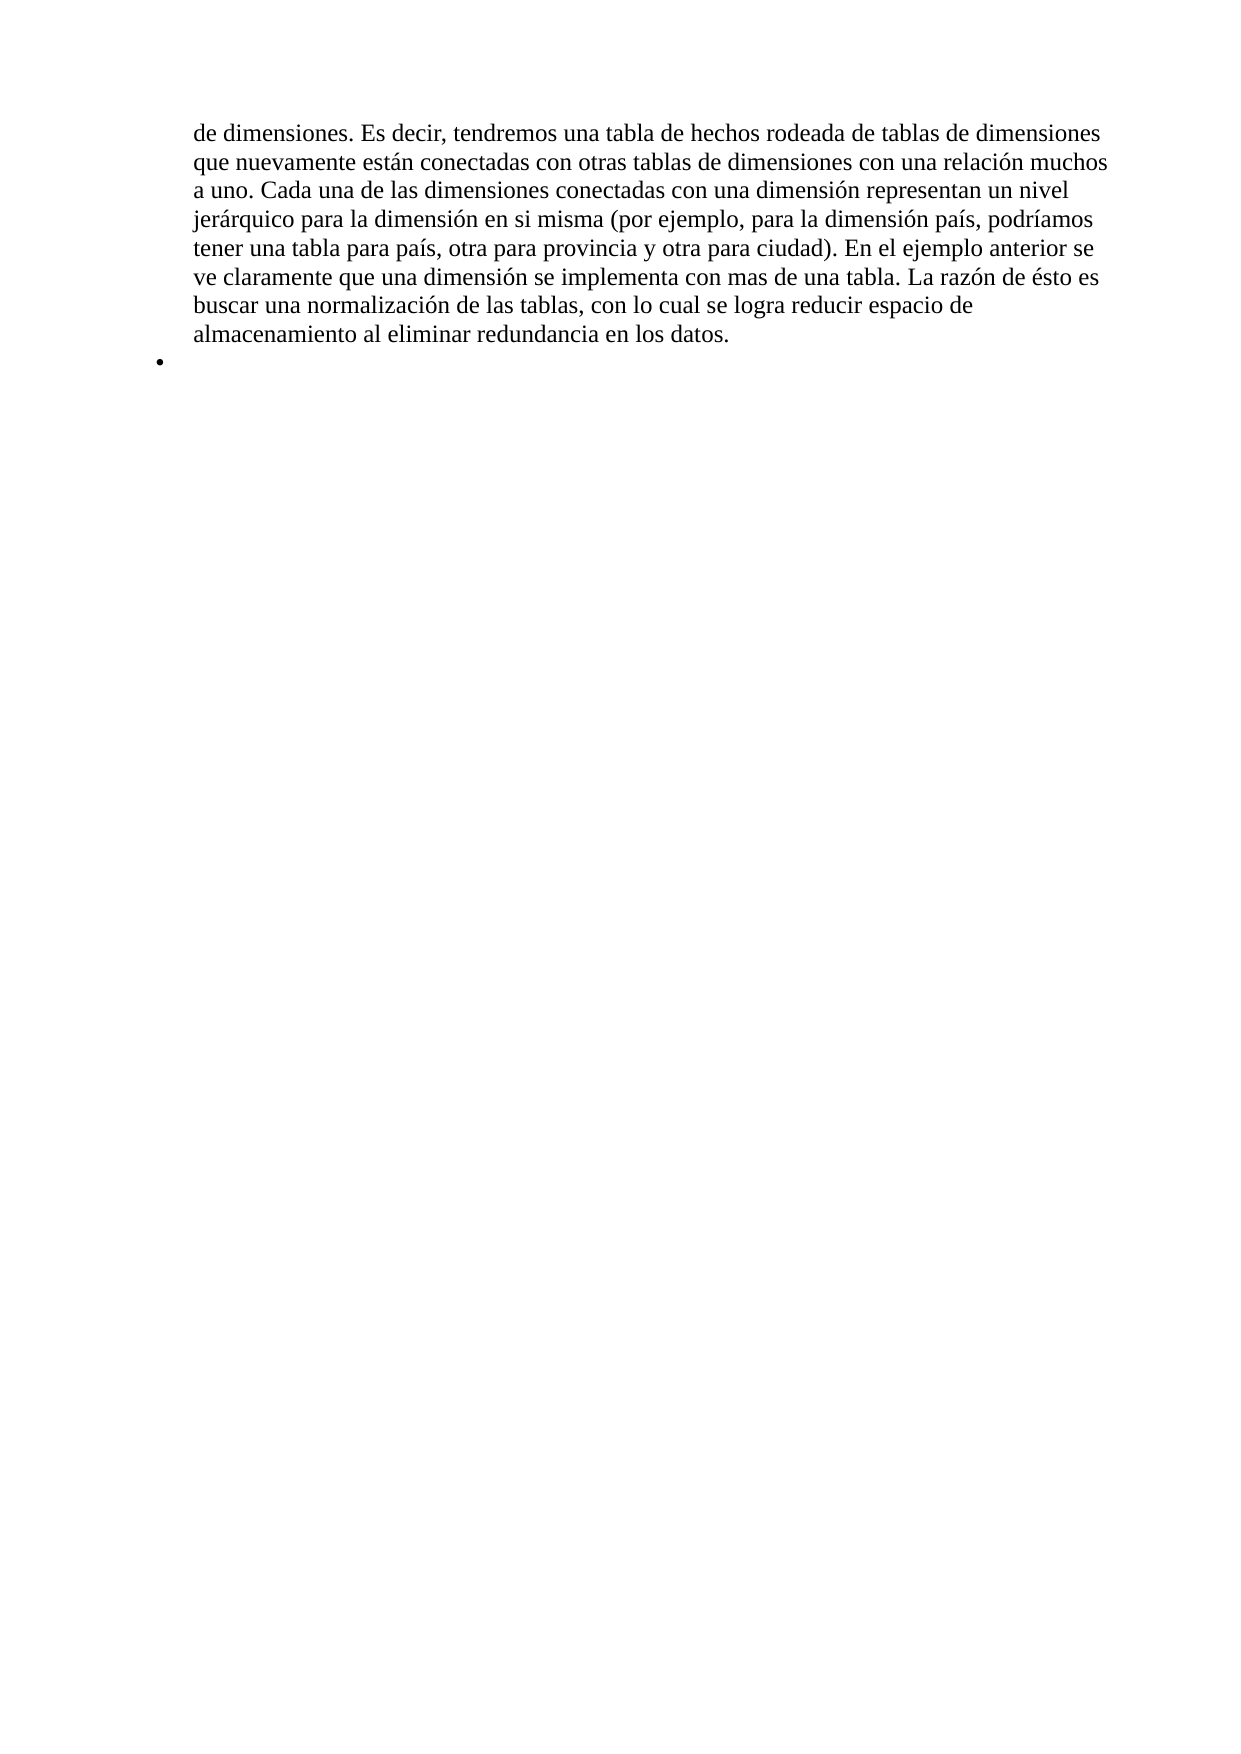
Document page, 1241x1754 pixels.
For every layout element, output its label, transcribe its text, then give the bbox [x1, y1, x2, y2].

list de dimensiones. Es decir, tendremos una tabla de hechos rodeada de tablas de dimensiones que nuevamente están conectadas con otras tablas de dimensiones con una relación muchos a uno. Cada una de las dimensiones conectadas con una dimensión representan un nivel jerárquico para la dimensión en si misma (por ejemplo, para la dimensión país, podríamos tener una tabla para país, otra para provincia y otra para ciudad). En el ejemplo anterior se ve claramente que una dimensión se implementa con mas de una tabla. La razón de ésto es buscar una normalización de las tablas, con lo cual se logra reducir espacio de almacenamiento al eliminar redundancia en los datos. [156, 118, 1122, 348]
